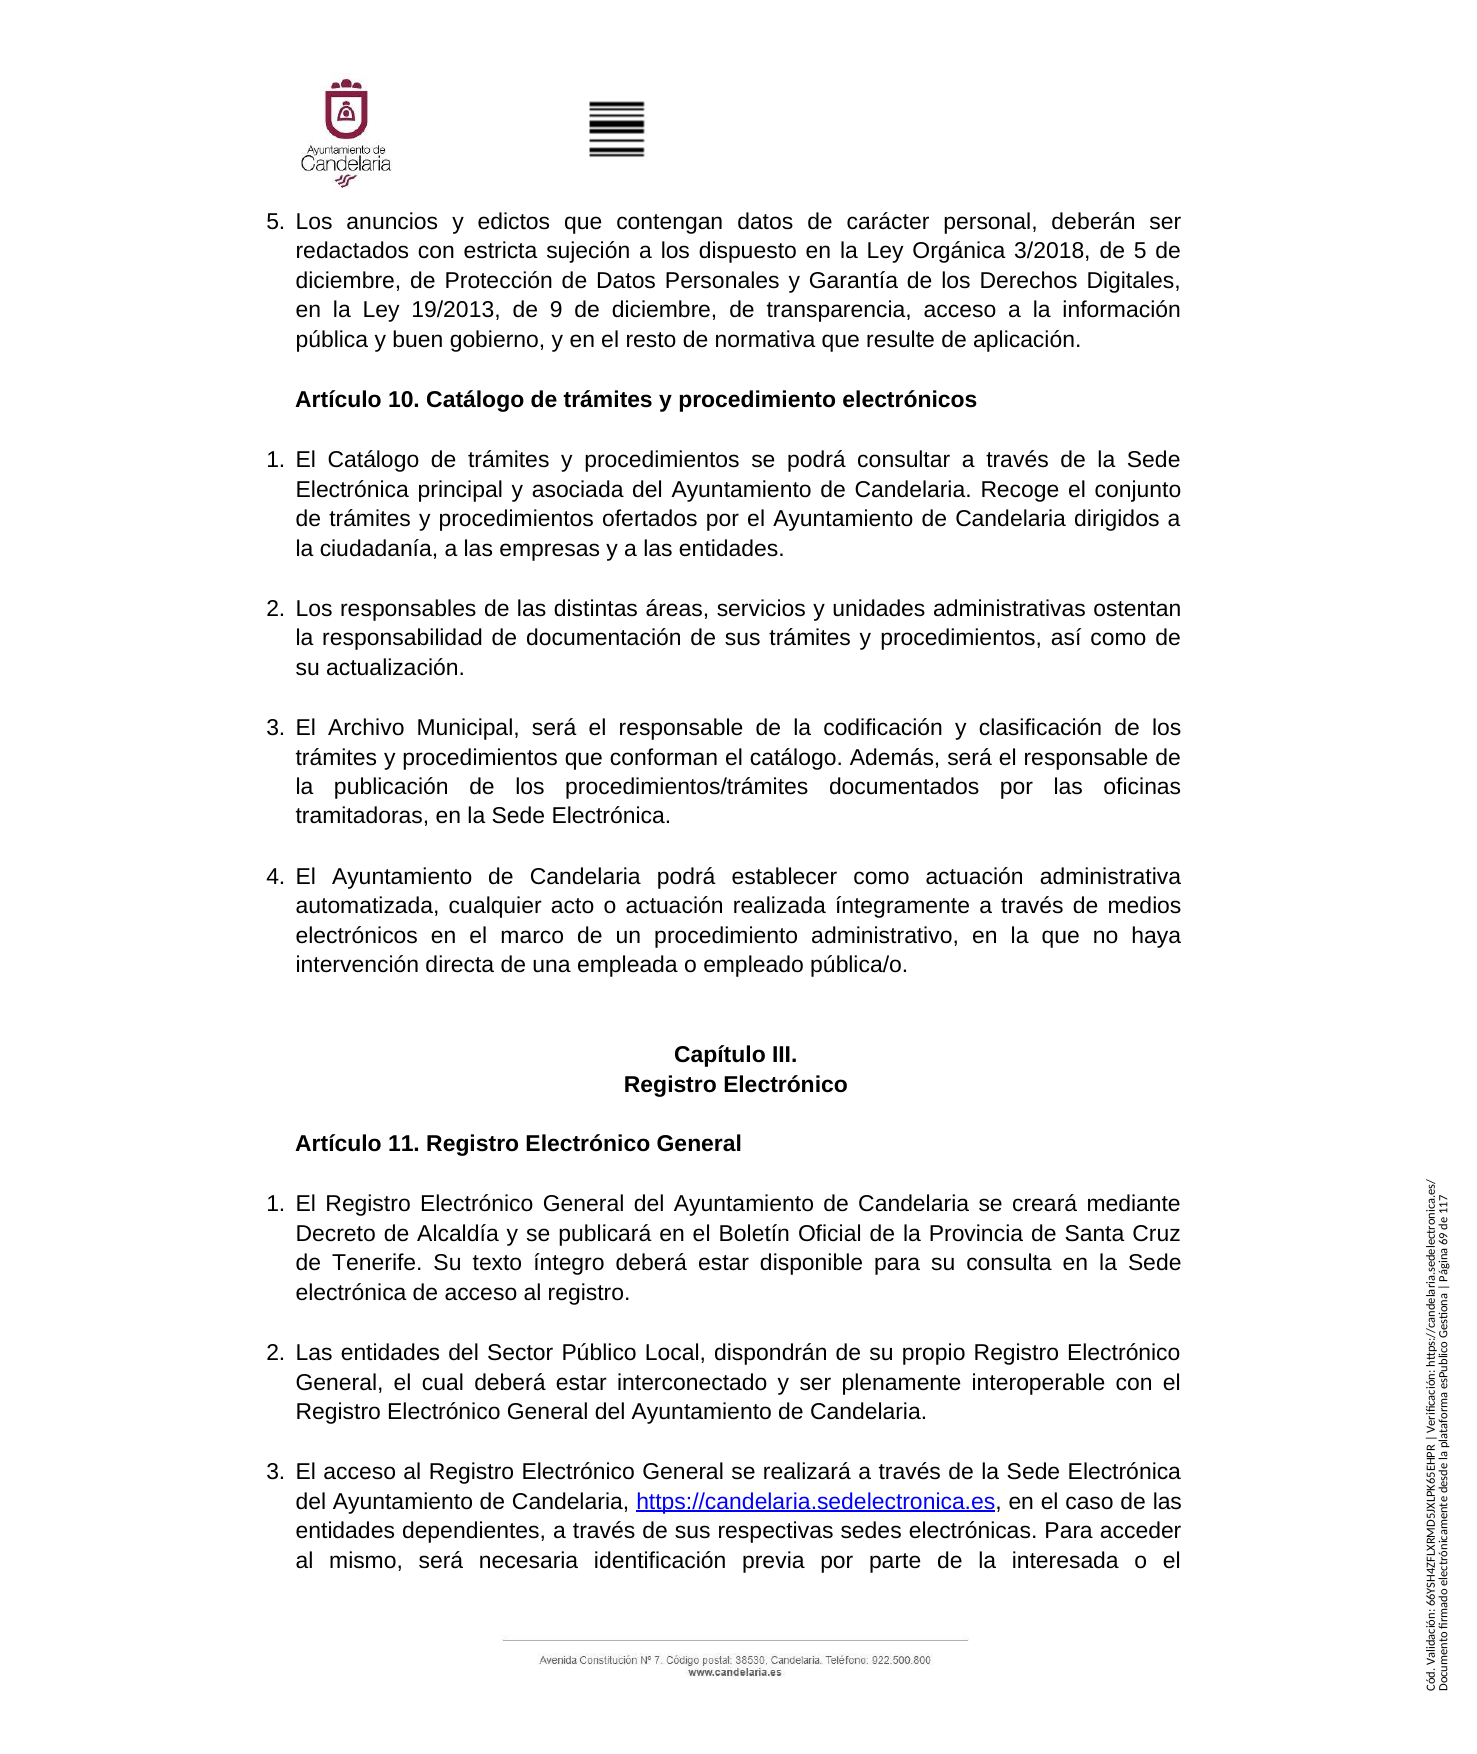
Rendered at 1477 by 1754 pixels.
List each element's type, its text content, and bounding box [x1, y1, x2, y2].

list El Registro Electrónico General del Ayuntamiento de Candelaria se creará mediante Decreto de Alcaldía y se publicará en el Boletín Oficial de la Provincia de Santa Cruz de Tenerife. Su texto íntegro deberá estar disponible para su consulta en la Sede electrónica de acceso al registro. [266, 1190, 1182, 1305]
text Registro Electrónico [338, 1071, 1140, 1097]
list Los anuncios y edictos que contengan datos de carácter personal, deberán ser redactados con estricta sujeción a los dispuesto en la Ley Orgánica 3/2018, de 5 de diciembre, de Protección de Datos Personales y Garantía de los Derechos Digitales, en la Ley 19/2013, de 9 de diciembre, de transparencia, acceso a la información pública y buen gobierno, y en el resto de normativa que resulte de aplicación. [266, 208, 1182, 352]
subtitle Artículo 11. Registro Electrónico General [295, 1130, 1182, 1157]
list El Ayuntamiento de Candelaria podrá establecer como actuación administrativa automatizada, cualquier acto o actuación realizada íntegramente a través de medios electrónicos en el marco de un procedimiento administrativo, en la que no haya intervención directa de una empleada o empleado pública/o. [266, 863, 1182, 977]
list El Catálogo de trámites y procedimientos se podrá consultar a través de la Sede Electrónica principal y asociada del Ayuntamiento de Candelaria. Recoge el conjunto de trámites y procedimientos ofertados por el Ayuntamiento de Candelaria dirigidos a la ciudadanía, a las empresas y a las entidades. [266, 446, 1182, 561]
list Los responsables de las distintas áreas, servicios y unidades administrativas ostentan la responsabilidad de documentación de sus trámites y procedimientos, así como de su actualización. [266, 595, 1182, 680]
list El acceso al Registro Electrónico General se realizará a través de la Sede Electrónica del Ayuntamiento de Candelaria, https://candelaria.sedelectronica.es, en el caso de las entidades dependientes, a través de sus respectivas sedes electrónicas. Para acceder al mismo, será necesaria identificación previa por parte de la interesada o el [266, 1458, 1182, 1573]
list Las entidades del Sector Público Local, dispondrán de su propio Registro Electrónico General, el cual deberá estar interconectado y ser plenamente interoperable con el Registro Electrónico General del Ayuntamiento de Candelaria. [266, 1339, 1182, 1424]
text Capítulo III. [338, 1041, 1140, 1067]
subtitle Artículo 10. Catálogo de trámites y procedimiento electrónicos [295, 386, 1182, 413]
list El Archivo Municipal, será el responsable de la codificación y clasificación de los trámites y procedimientos que conforman el catálogo. Además, será el responsable de la publicación de los procedimientos/trámites documentados por las oficinas tramitadoras, en la Sede Electrónica. [266, 714, 1182, 829]
